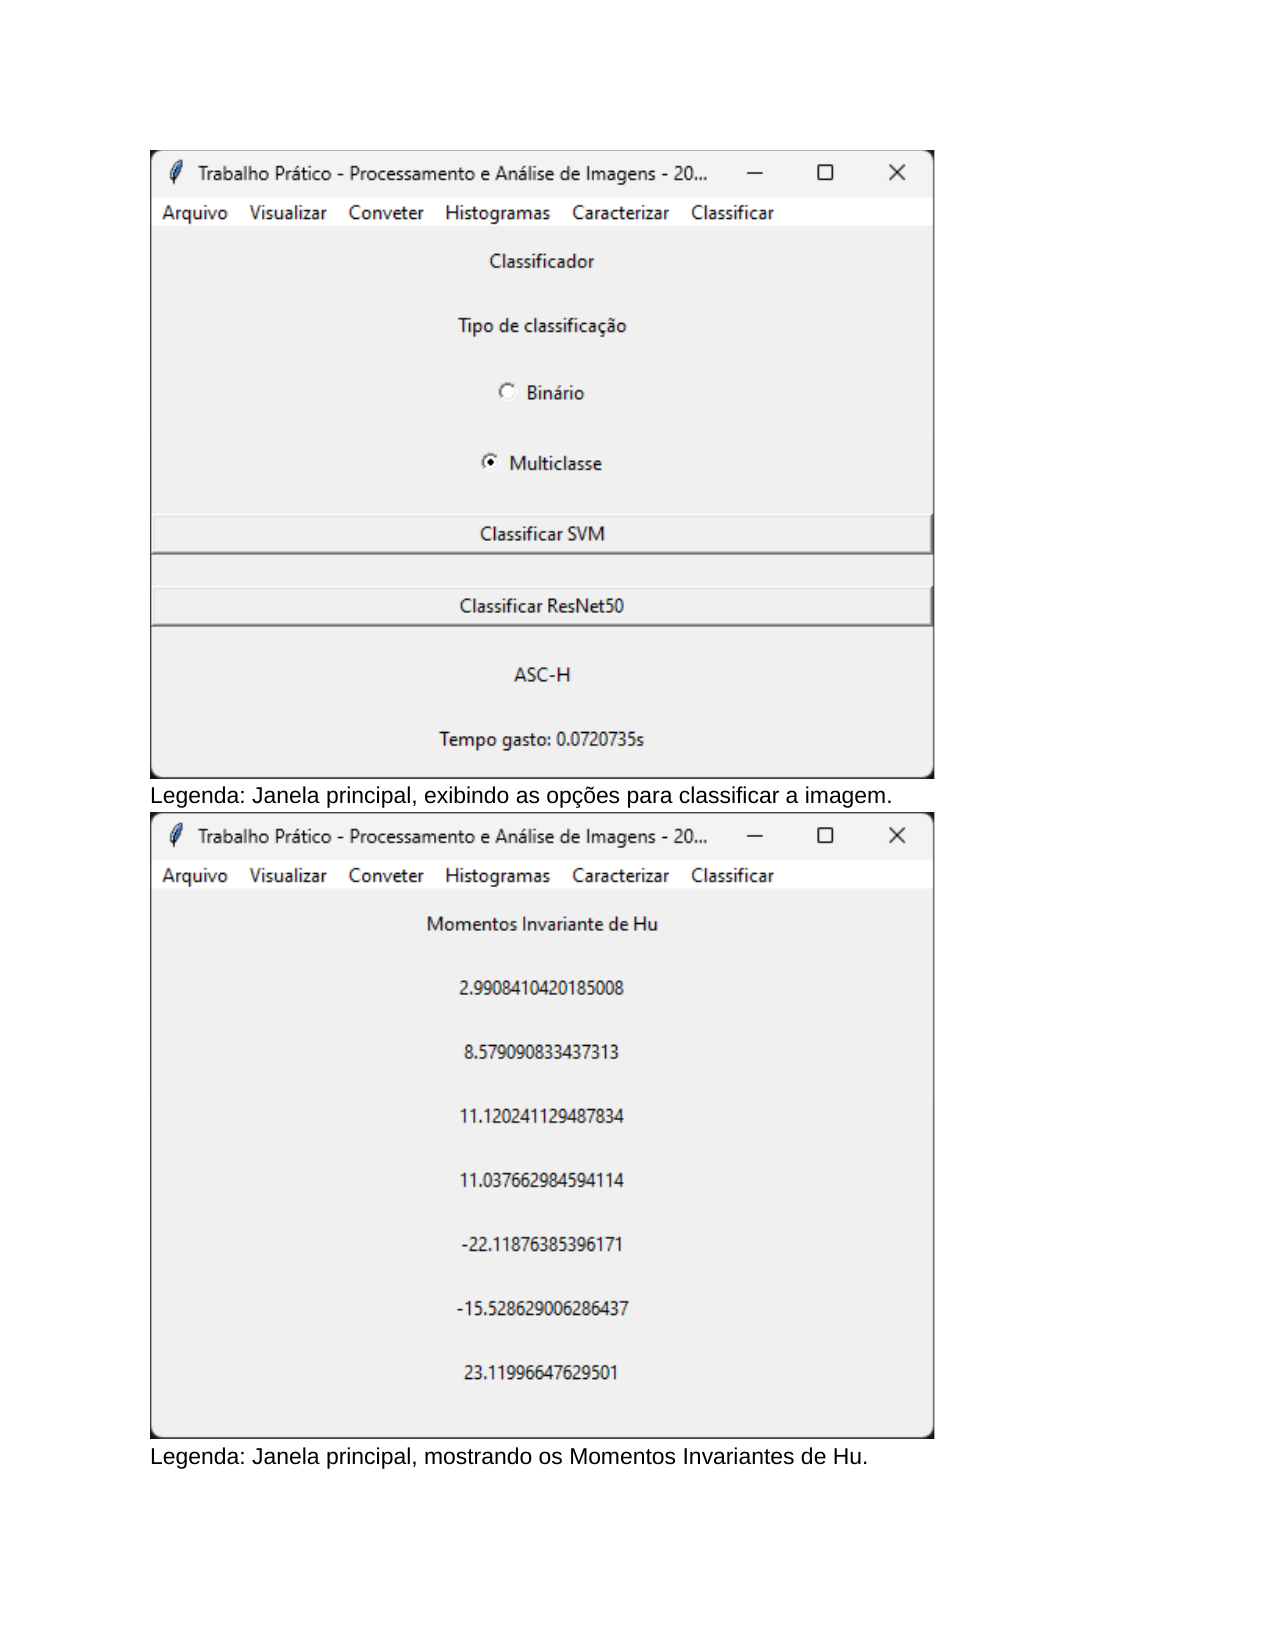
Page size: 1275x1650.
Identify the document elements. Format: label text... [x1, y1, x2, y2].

text Legenda: Janela principal, exibindo as opções para classificar a imagem. [150, 782, 1125, 808]
text Legenda: Janela principal, mostrando os Momentos Invariantes de Hu. [150, 1443, 1125, 1469]
picture [150, 812, 935, 1439]
picture [150, 150, 935, 779]
